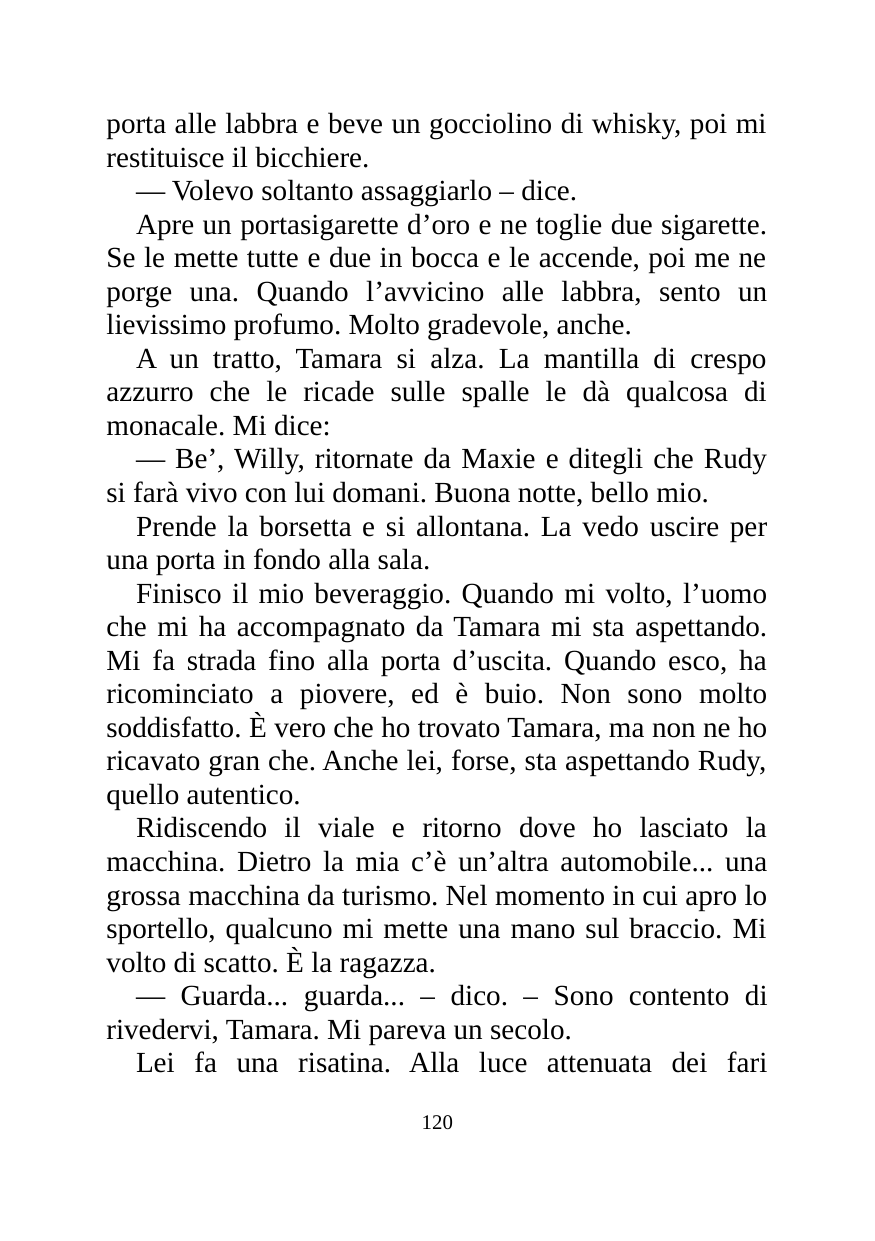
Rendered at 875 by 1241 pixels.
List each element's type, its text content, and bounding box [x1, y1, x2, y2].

text — Guarda... guarda... – dico. – Sono contento di rivedervi, Tamara. Mi pareva un secolo. [106, 978, 768, 1045]
text Prende la borsetta e si allontana. La vedo uscire per una porta in fondo alla sala. [106, 509, 768, 576]
text — Volevo soltanto assaggiarlo – dice. [106, 173, 768, 207]
text Finisco il mio beveraggio. Quando mi volto, l’uomo che mi ha accompagnato da Tamara mi sta aspettando. Mi fa strada fino alla porta d’uscita. Quando esco, ha ricominciato a piovere, ed è buio. Non sono molto soddisfatto. È vero che ho trovato Tamara, ma non ne ho ricavato gran che. Anche lei, forse, sta aspettando Rudy, quello autentico. [106, 576, 768, 811]
text porta alle labbra e beve un gocciolino di whisky, poi mi restituisce il bicchiere. [106, 106, 768, 173]
text — Be’, Willy, ritornate da Maxie e ditegli che Rudy si farà vivo con lui domani. Buona notte, bello mio. [106, 442, 768, 509]
text Lei fa una risatina. Alla luce attenuata dei fari [106, 1045, 768, 1079]
text Ridiscendo il viale e ritorno dove ho lasciato la macchina. Dietro la mia c’è un’altra automobile... una grossa macchina da turismo. Nel momento in cui apro lo sportello, qualcuno mi mette una mano sul braccio. Mi volto di scatto. È la ragazza. [106, 811, 768, 978]
text A un tratto, Tamara si alza. La mantilla di crespo azzurro che le ricade sulle spalle le dà qualcosa di monacale. Mi dice: [106, 341, 768, 442]
text Apre un portasigarette d’oro e ne toglie due sigarette. Se le mette tutte e due in bocca e le accende, poi me ne porge una. Quando l’avvicino alle labbra, sento un lievissimo profumo. Molto gradevole, anche. [106, 207, 768, 341]
